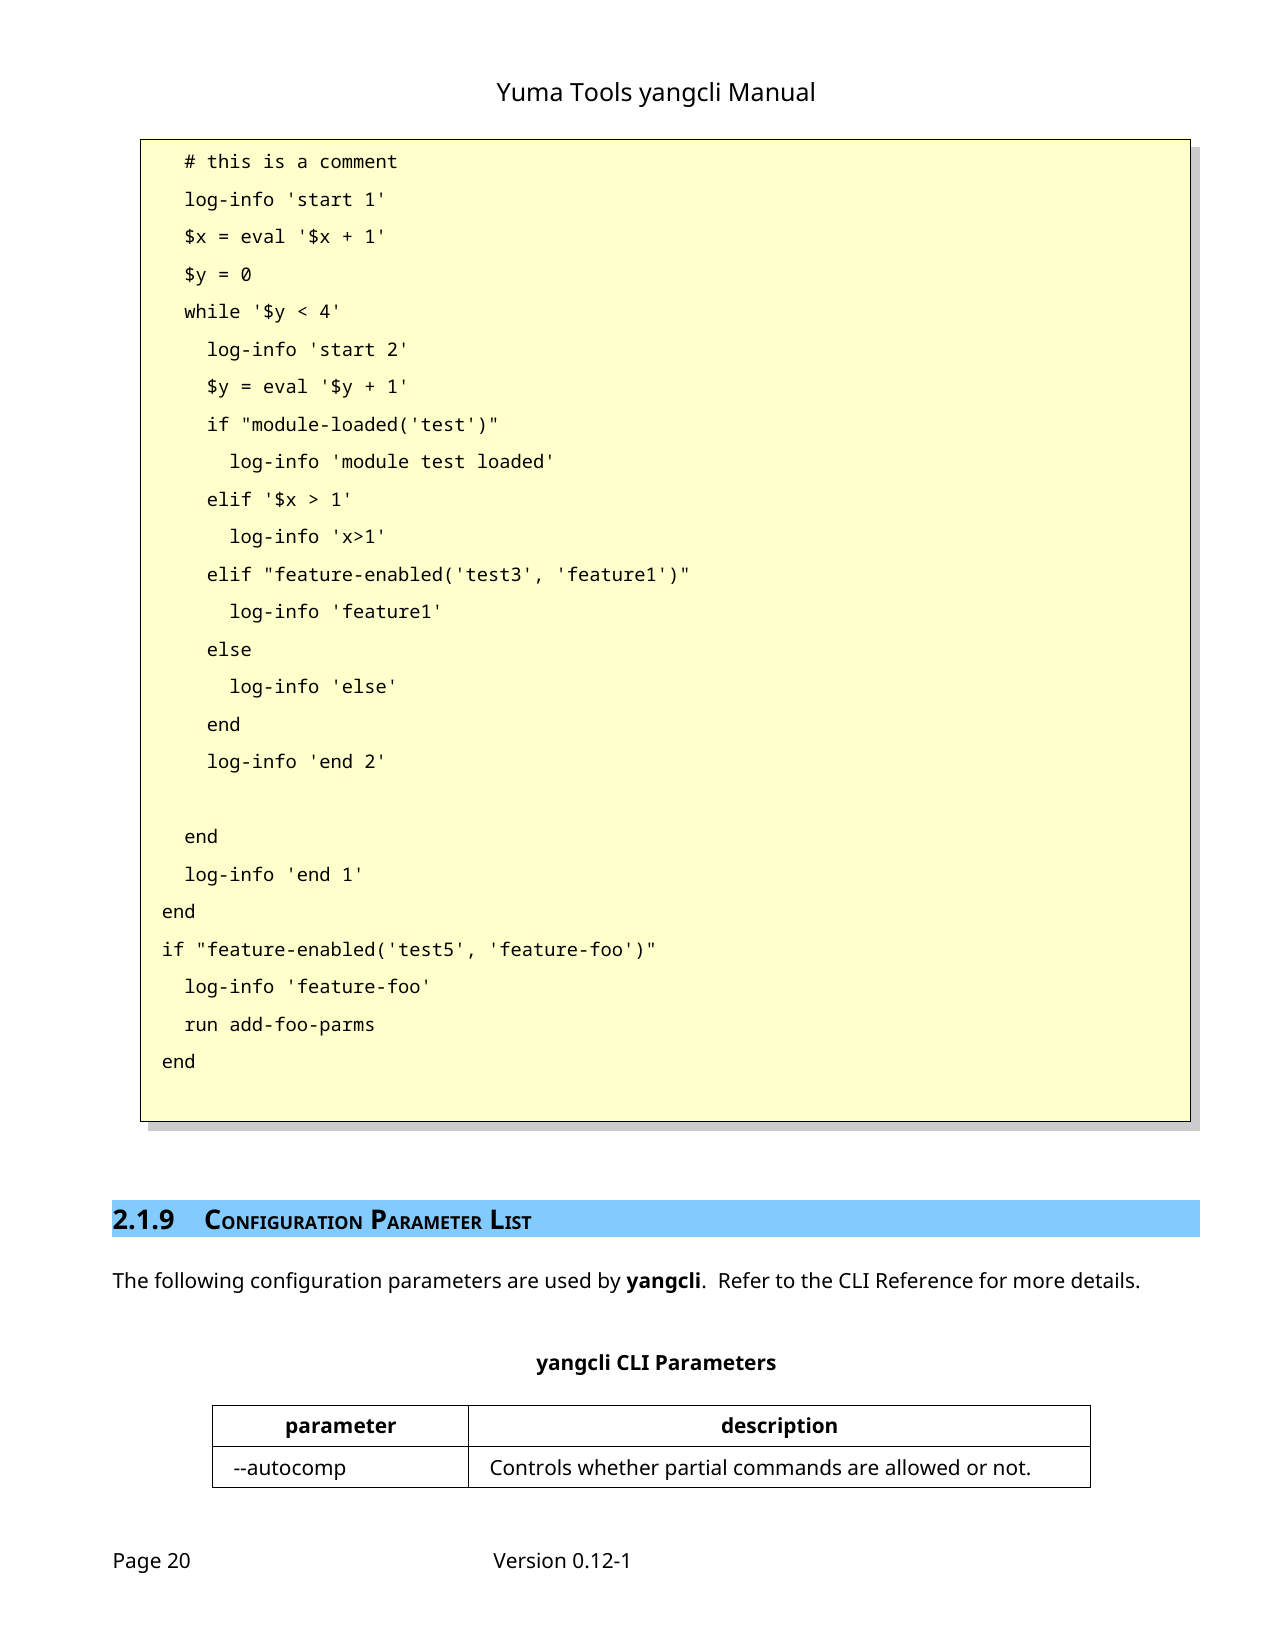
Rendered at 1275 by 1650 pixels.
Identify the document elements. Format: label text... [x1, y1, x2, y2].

text else [141, 626, 1190, 662]
subtitle yangcli CLI Parameters [127, 1348, 1185, 1376]
text if "module-loaded('test')" [141, 401, 1190, 437]
text $x = eval '$x + 1' [141, 213, 1190, 249]
text # this is a comment [141, 140, 1190, 174]
text end [141, 888, 1190, 924]
text log-info 'start 2' [141, 326, 1190, 362]
text end [141, 813, 1190, 849]
text The following configuration parameters are used by yangcli. Refer to the CLI Reference for more details. [112, 1266, 1200, 1294]
text log-info 'end 1' [141, 851, 1190, 887]
text log-info 'end 2' [141, 738, 1190, 774]
text $y = eval '$y + 1' [141, 363, 1190, 399]
text end [141, 1038, 1190, 1074]
subtitle Configuration Parameter List [112, 1200, 1200, 1237]
text end [141, 701, 1190, 737]
text log-info 'feature-foo' [141, 963, 1190, 999]
text $y = 0 [141, 251, 1190, 287]
text log-info 'else' [141, 663, 1190, 699]
text elif '$x > 1' [141, 476, 1190, 512]
text log-info 'module test loaded' [141, 438, 1190, 474]
text while '$y < 4' [141, 288, 1190, 324]
text if "feature-enabled('test5', 'feature-foo')" [141, 926, 1190, 962]
text log-info 'feature1' [141, 588, 1190, 624]
text run add-foo-parms [141, 1001, 1190, 1037]
table_cell --autocomp [213, 1447, 468, 1487]
table_header description [469, 1406, 1090, 1446]
table_cell Controls whether partial commands are allowed or not. [469, 1447, 1090, 1487]
text log-info 'start 1' [141, 176, 1190, 212]
table_header parameter [213, 1406, 468, 1446]
text log-info 'x>1' [141, 513, 1190, 549]
text elif "feature-enabled('test3', 'feature1')" [141, 551, 1190, 587]
